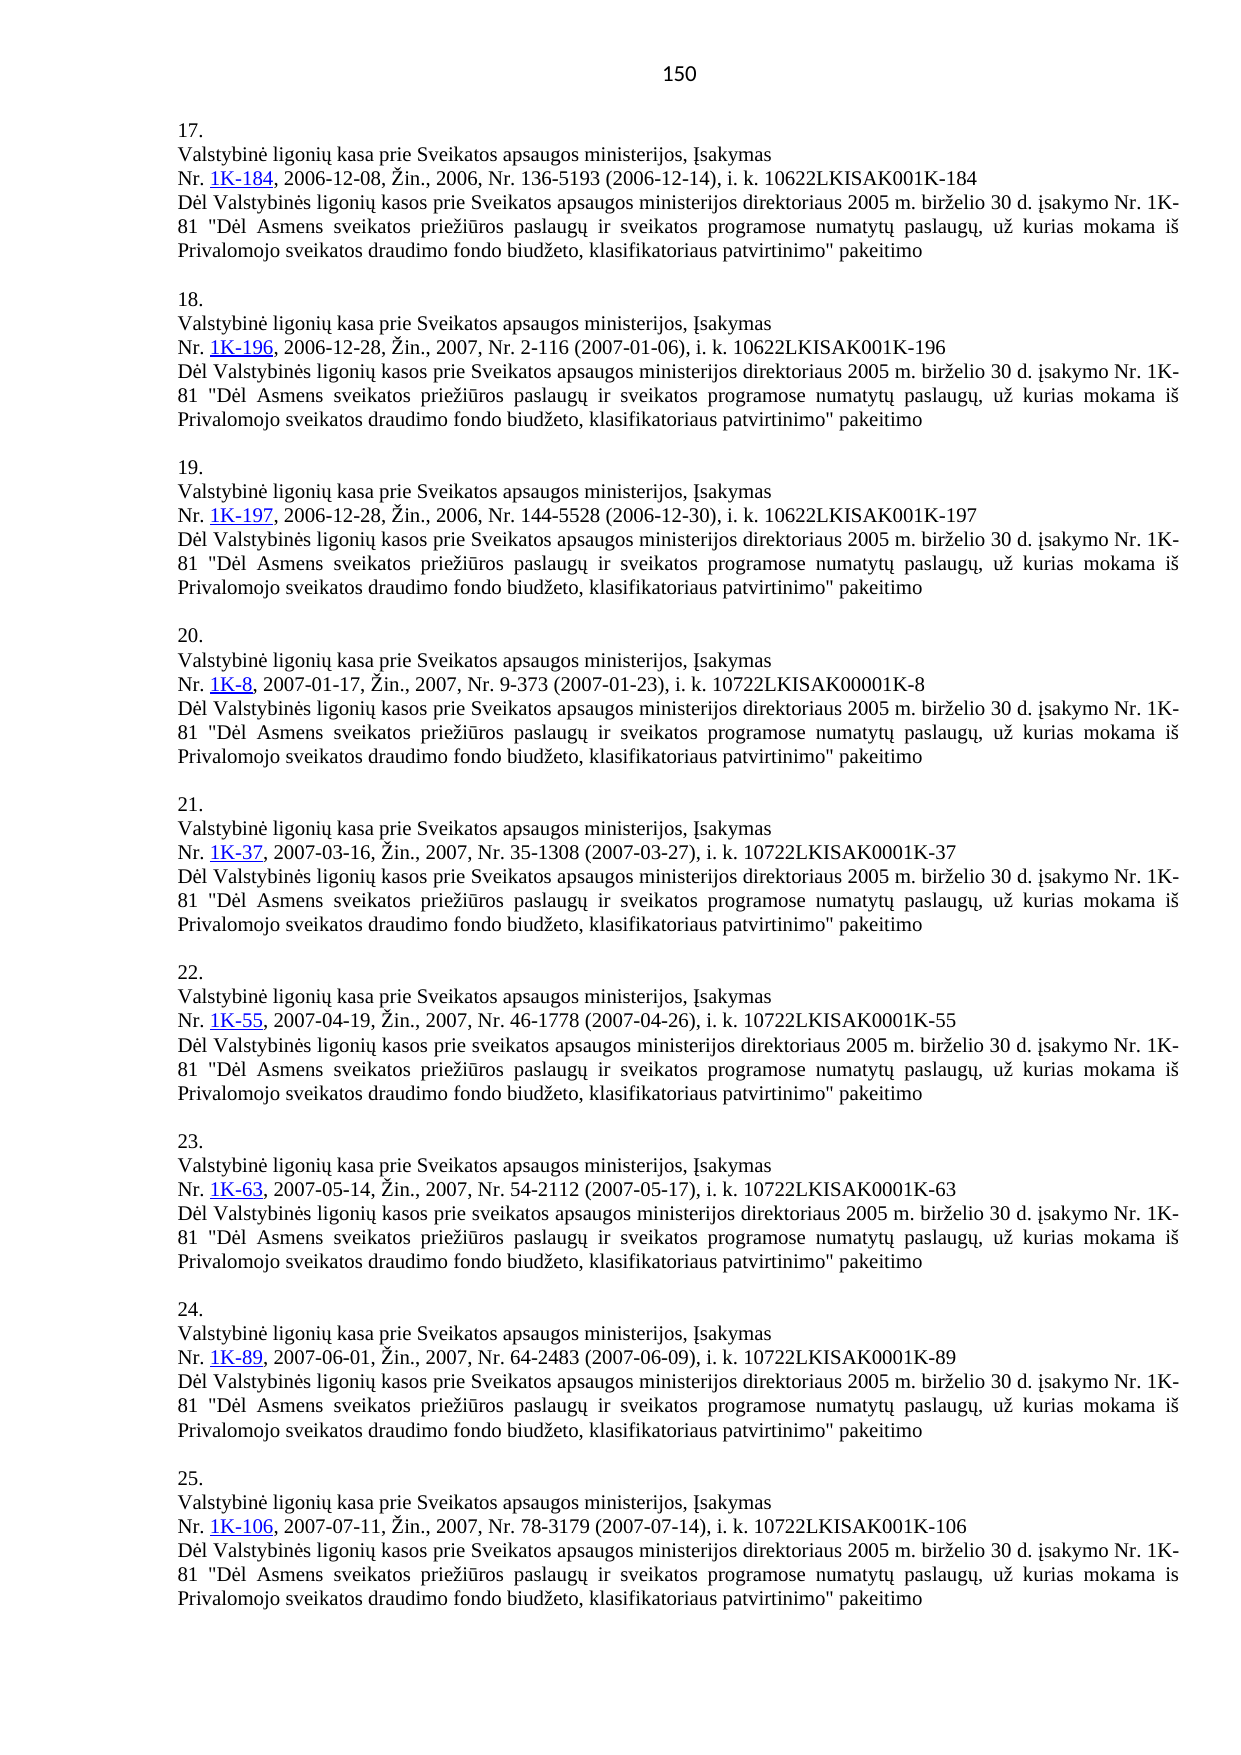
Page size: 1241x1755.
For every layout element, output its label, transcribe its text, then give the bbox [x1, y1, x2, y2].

text Valstybinė ligonių kasa prie Sveikatos apsaugos ministerijos, Įsakymas [177, 1153, 1181, 1177]
text Valstybinė ligonių kasa prie Sveikatos apsaugos ministerijos, Įsakymas [177, 311, 1181, 335]
text Nr. 1K-196, 2006-12-28, Žin., 2007, Nr. 2-116 (2007-01-06), i. k. 10622LKISAK001K-196 [177, 335, 1181, 359]
text Dėl Valstybinės ligonių kasos prie Sveikatos apsaugos ministerijos direktoriaus 2005 m. birželio 30 d. įsakymo Nr. 1K-81 "Dėl Asmens sveikatos priežiūros paslaugų ir sveikatos programose numatytų paslaugų, už kurias mokama iš Privalomojo sveikatos draudimo fondo biudžeto, klasifikatoriaus patvirtinimo" pakeitimo [177, 190, 1181, 262]
text Nr. 1K-89, 2007-06-01, Žin., 2007, Nr. 64-2483 (2007-06-09), i. k. 10722LKISAK0001K-89 [177, 1345, 1181, 1369]
text Nr. 1K-37, 2007-03-16, Žin., 2007, Nr. 35-1308 (2007-03-27), i. k. 10722LKISAK0001K-37 [177, 840, 1181, 864]
text Valstybinė ligonių kasa prie Sveikatos apsaugos ministerijos, Įsakymas [177, 984, 1181, 1008]
text Dėl Valstybinės ligonių kasos prie Sveikatos apsaugos ministerijos direktoriaus 2005 m. birželio 30 d. įsakymo Nr. 1K-81 "Dėl Asmens sveikatos priežiūros paslaugų ir sveikatos programose numatytų paslaugų, už kurias mokama is Privalomojo sveikatos draudimo fondo biudžeto, klasifikatoriaus patvirtinimo" pakeitimo [177, 1538, 1181, 1610]
text Dėl Valstybinės ligonių kasos prie sveikatos apsaugos ministerijos direktoriaus 2005 m. birželio 30 d. įsakymo Nr. 1K-81 "Dėl Asmens sveikatos priežiūros paslaugų ir sveikatos programose numatytų paslaugų, už kurias mokama iš Privalomojo sveikatos draudimo fondo biudžeto, klasifikatoriaus patvirtinimo" pakeitimo [177, 1032, 1181, 1105]
text Valstybinė ligonių kasa prie Sveikatos apsaugos ministerijos, Įsakymas [177, 816, 1181, 840]
text Nr. 1K-106, 2007-07-11, Žin., 2007, Nr. 78-3179 (2007-07-14), i. k. 10722LKISAK001K-106 [177, 1514, 1181, 1538]
text Valstybinė ligonių kasa prie Sveikatos apsaugos ministerijos, Įsakymas [177, 1490, 1181, 1514]
text Valstybinė ligonių kasa prie Sveikatos apsaugos ministerijos, Įsakymas [177, 1321, 1181, 1345]
text 25. [177, 1466, 1181, 1490]
text Dėl Valstybinės ligonių kasos prie Sveikatos apsaugos ministerijos direktoriaus 2005 m. birželio 30 d. įsakymo Nr. 1K-81 "Dėl Asmens sveikatos priežiūros paslaugų ir sveikatos programose numatytų paslaugų, už kurias mokama iš Privalomojo sveikatos draudimo fondo biudžeto, klasifikatoriaus patvirtinimo" pakeitimo [177, 1369, 1181, 1442]
text 18. [177, 287, 1181, 311]
text Nr. 1K-197, 2006-12-28, Žin., 2006, Nr. 144-5528 (2006-12-30), i. k. 10622LKISAK001K-197 [177, 503, 1181, 527]
text Valstybinė ligonių kasa prie Sveikatos apsaugos ministerijos, Įsakymas [177, 647, 1181, 672]
text Nr. 1K-55, 2007-04-19, Žin., 2007, Nr. 46-1778 (2007-04-26), i. k. 10722LKISAK0001K-55 [177, 1008, 1181, 1032]
text Valstybinė ligonių kasa prie Sveikatos apsaugos ministerijos, Įsakymas [177, 142, 1181, 166]
text 22. [177, 960, 1181, 984]
text 23. [177, 1129, 1181, 1153]
text Dėl Valstybinės ligonių kasos prie sveikatos apsaugos ministerijos direktoriaus 2005 m. birželio 30 d. įsakymo Nr. 1K-81 "Dėl Asmens sveikatos priežiūros paslaugų ir sveikatos programose numatytų paslaugų, už kurias mokama iš Privalomojo sveikatos draudimo fondo biudžeto, klasifikatoriaus patvirtinimo" pakeitimo [177, 1201, 1181, 1273]
text Valstybinė ligonių kasa prie Sveikatos apsaugos ministerijos, Įsakymas [177, 479, 1181, 503]
text Dėl Valstybinės ligonių kasos prie Sveikatos apsaugos ministerijos direktoriaus 2005 m. birželio 30 d. įsakymo Nr. 1K-81 "Dėl Asmens sveikatos priežiūros paslaugų ir sveikatos programose numatytų paslaugų, už kurias mokama iš Privalomojo sveikatos draudimo fondo biudžeto, klasifikatoriaus patvirtinimo" pakeitimo [177, 527, 1181, 599]
text Dėl Valstybinės ligonių kasos prie Sveikatos apsaugos ministerijos direktoriaus 2005 m. birželio 30 d. įsakymo Nr. 1K-81 "Dėl Asmens sveikatos priežiūros paslaugų ir sveikatos programose numatytų paslaugų, už kurias mokama iš Privalomojo sveikatos draudimo fondo biudžeto, klasifikatoriaus patvirtinimo" pakeitimo [177, 359, 1181, 431]
text 20. [177, 623, 1181, 647]
text 17. [177, 118, 1181, 142]
text Nr. 1K-8, 2007-01-17, Žin., 2007, Nr. 9-373 (2007-01-23), i. k. 10722LKISAK00001K-8 [177, 672, 1181, 696]
text Dėl Valstybinės ligonių kasos prie Sveikatos apsaugos ministerijos direktoriaus 2005 m. birželio 30 d. įsakymo Nr. 1K-81 "Dėl Asmens sveikatos priežiūros paslaugų ir sveikatos programose numatytų paslaugų, už kurias mokama iš Privalomojo sveikatos draudimo fondo biudžeto, klasifikatoriaus patvirtinimo" pakeitimo [177, 696, 1181, 768]
text Nr. 1K-63, 2007-05-14, Žin., 2007, Nr. 54-2112 (2007-05-17), i. k. 10722LKISAK0001K-63 [177, 1177, 1181, 1201]
text 21. [177, 792, 1181, 816]
text 19. [177, 455, 1181, 479]
text Nr. 1K-184, 2006-12-08, Žin., 2006, Nr. 136-5193 (2006-12-14), i. k. 10622LKISAK001K-184 [177, 166, 1181, 190]
text 24. [177, 1297, 1181, 1321]
text Dėl Valstybinės ligonių kasos prie Sveikatos apsaugos ministerijos direktoriaus 2005 m. birželio 30 d. įsakymo Nr. 1K-81 "Dėl Asmens sveikatos priežiūros paslaugų ir sveikatos programose numatytų paslaugų, už kurias mokama iš Privalomojo sveikatos draudimo fondo biudžeto, klasifikatoriaus patvirtinimo" pakeitimo [177, 864, 1181, 936]
